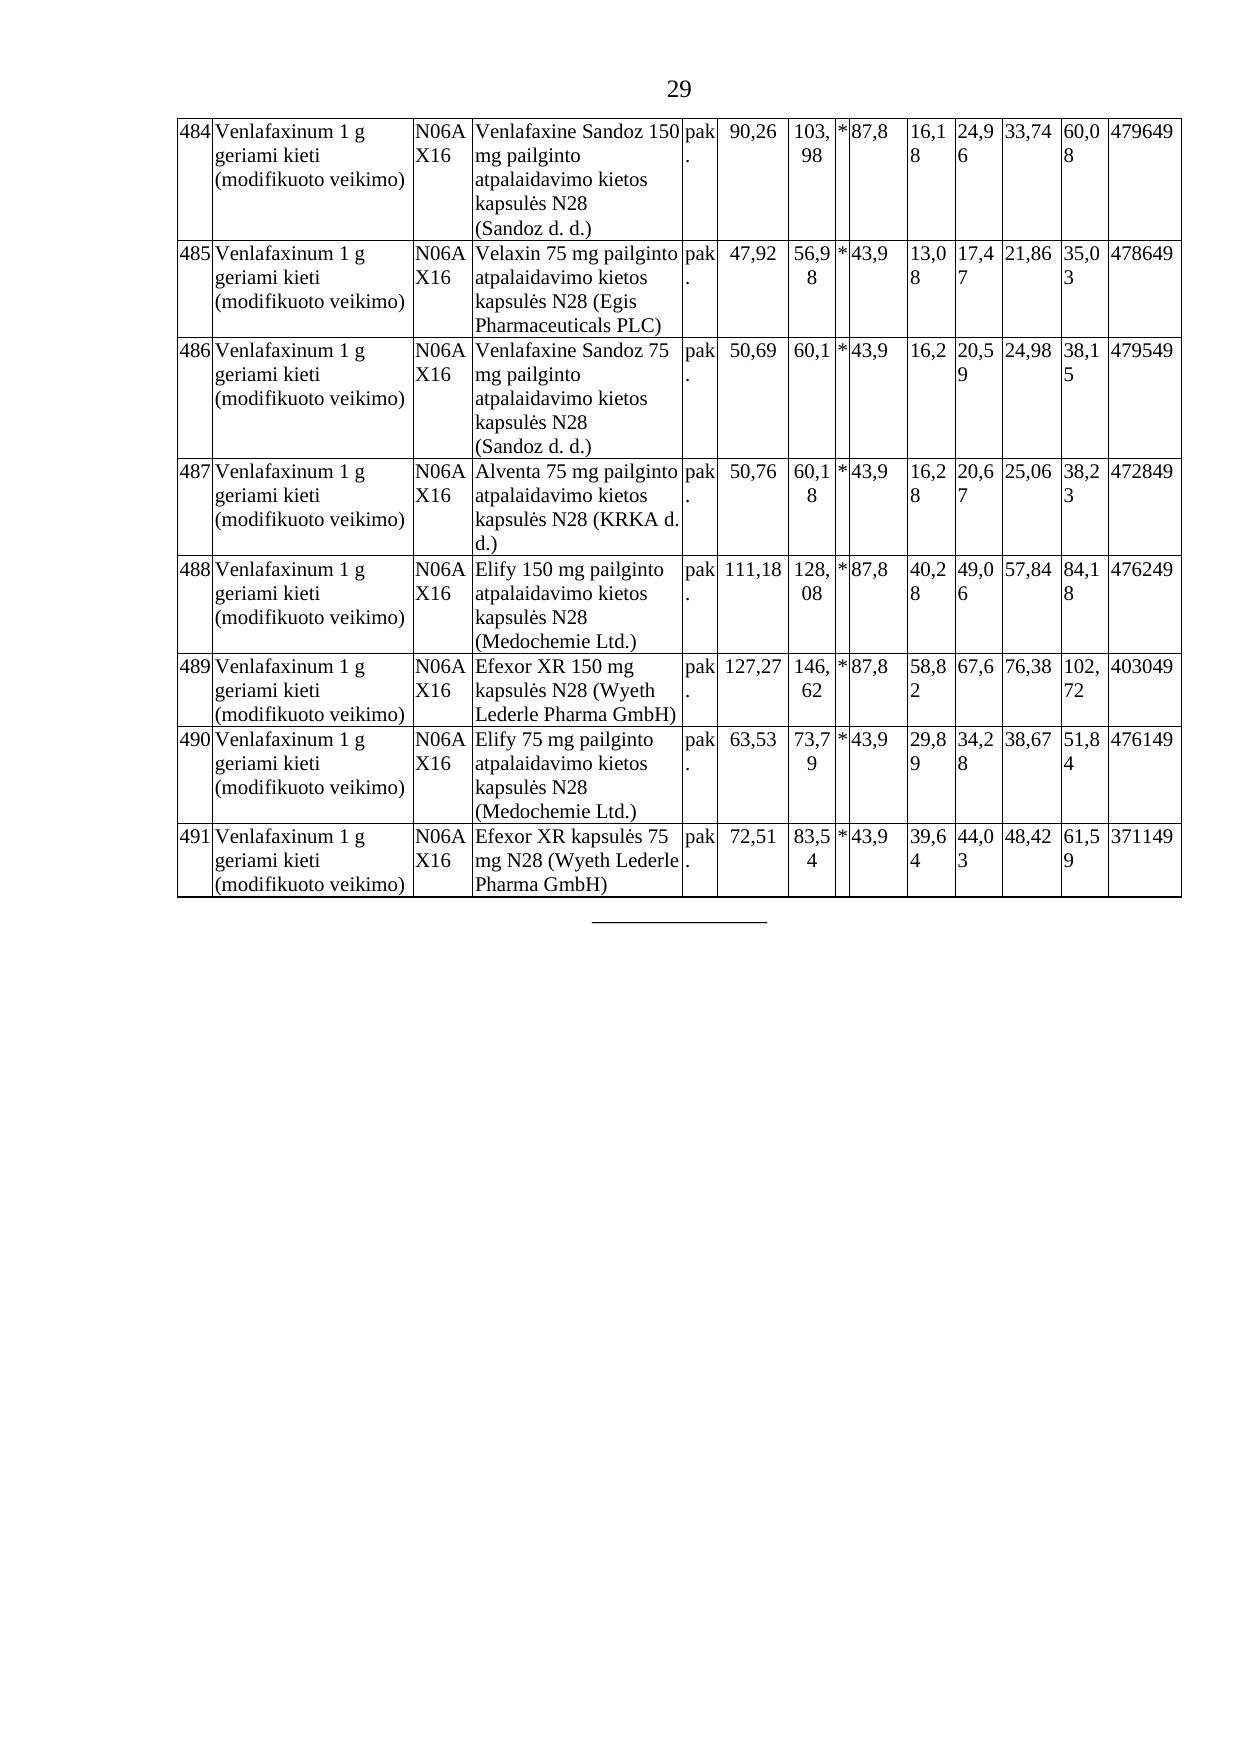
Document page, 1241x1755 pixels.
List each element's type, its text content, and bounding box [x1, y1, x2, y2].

table_cell 48,42 [1003, 824, 1061, 896]
text ______________ [177, 898, 1181, 926]
table_cell Venlafaxinum 1 g geriami kieti (modifikuoto veikimo) [213, 727, 413, 823]
table_cell 24,98 [1003, 338, 1061, 458]
table_cell 103,98 [789, 119, 835, 239]
table_cell 83,54 [789, 824, 835, 896]
table_cell 485 [178, 241, 212, 337]
table_cell Venlafaxinum 1 g geriami kieti (modifikuoto veikimo) [213, 824, 413, 896]
table_cell 484 [178, 119, 212, 239]
table_cell 38,67 [1003, 727, 1061, 823]
table_cell 40,28 [908, 556, 955, 653]
table_cell N06AX16 [414, 727, 472, 823]
table_cell 491 [178, 824, 212, 896]
table_cell 76,38 [1003, 654, 1061, 726]
table_cell N06AX16 [414, 654, 472, 726]
table_cell 17,47 [956, 241, 1002, 337]
table_cell 403049 [1109, 654, 1181, 726]
table_cell 20,67 [956, 459, 1002, 555]
table_cell 486 [178, 338, 212, 458]
table_cell 34,28 [956, 727, 1002, 823]
table_cell 13,08 [908, 241, 955, 337]
table_cell 87,8 [850, 654, 907, 726]
table_cell 25,06 [1003, 459, 1061, 555]
table_cell Elify 75 mg pailginto atpalaidavimo kietos kapsulės N28 (Medochemie Ltd.) [473, 727, 682, 823]
table_cell 60,08 [1062, 119, 1108, 239]
table_cell 16,18 [908, 119, 955, 239]
table_cell 35,03 [1062, 241, 1108, 337]
table_cell 63,53 [718, 727, 788, 823]
table_cell 487 [178, 459, 212, 555]
table_cell N06AX16 [414, 338, 472, 458]
table_cell 476249 [1109, 556, 1181, 653]
table_cell Elify 150 mg pailginto atpalaidavimo kietos kapsulės N28 (Medochemie Ltd.) [473, 556, 682, 653]
table_cell 21,86 [1003, 241, 1061, 337]
table_cell 146,62 [789, 654, 835, 726]
table_cell * [836, 556, 849, 653]
table_cell 479549 [1109, 338, 1181, 458]
table_cell pak. [683, 824, 717, 896]
table_cell 90,26 [718, 119, 788, 239]
table_cell 47,92 [718, 241, 788, 337]
table_cell * [836, 459, 849, 555]
table_cell 24,96 [956, 119, 1002, 239]
table_cell * [836, 119, 849, 239]
table_cell 43,9 [850, 459, 907, 555]
table_cell Alventa 75 mg pailginto atpalaidavimo kietos kapsulės N28 (KRKA d. d.) [473, 459, 682, 555]
table_cell pak. [683, 459, 717, 555]
table_cell N06AX16 [414, 119, 472, 239]
table_cell 127,27 [718, 654, 788, 726]
table_cell 61,59 [1062, 824, 1108, 896]
table_cell * [836, 824, 849, 896]
table_cell 16,2 [908, 338, 955, 458]
table_cell 87,8 [850, 119, 907, 239]
table_cell 488 [178, 556, 212, 653]
table_cell 73,79 [789, 727, 835, 823]
table_cell 489 [178, 654, 212, 726]
table_cell 38,23 [1062, 459, 1108, 555]
table_cell pak. [683, 338, 717, 458]
table_cell Venlafaxinum 1 g geriami kieti (modifikuoto veikimo) [213, 556, 413, 653]
table_cell 67,6 [956, 654, 1002, 726]
table_cell 102,72 [1062, 654, 1108, 726]
table_cell 43,9 [850, 338, 907, 458]
table_cell 43,9 [850, 824, 907, 896]
table_cell Efexor XR kapsulės 75 mg N28 (Wyeth Lederle Pharma GmbH) [473, 824, 682, 896]
table_cell 39,64 [908, 824, 955, 896]
table_cell 478649 [1109, 241, 1181, 337]
table_cell Venlafaxine Sandoz 150 mg pailginto atpalaidavimo kietos kapsulės N28 (Sandoz d. d.) [473, 119, 682, 239]
table_cell 371149 [1109, 824, 1181, 896]
table_cell 111,18 [718, 556, 788, 653]
table_cell pak. [683, 119, 717, 239]
table_cell pak. [683, 241, 717, 337]
table_cell Efexor XR 150 mg kapsulės N28 (Wyeth Lederle Pharma GmbH) [473, 654, 682, 726]
table_cell Velaxin 75 mg pailginto atpalaidavimo kietos kapsulės N28 (Egis Pharmaceuticals PLC) [473, 241, 682, 337]
table_cell 43,9 [850, 727, 907, 823]
table_cell Venlafaxinum 1 g geriami kieti (modifikuoto veikimo) [213, 459, 413, 555]
table_cell 479649 [1109, 119, 1181, 239]
table_cell 57,84 [1003, 556, 1061, 653]
table_cell 50,69 [718, 338, 788, 458]
table_cell 20,59 [956, 338, 1002, 458]
table_cell pak. [683, 654, 717, 726]
table_cell 44,03 [956, 824, 1002, 896]
table_cell Venlafaxinum 1 g geriami kieti (modifikuoto veikimo) [213, 241, 413, 337]
table_cell 72,51 [718, 824, 788, 896]
table_cell 128,08 [789, 556, 835, 653]
table_cell 29,89 [908, 727, 955, 823]
table_cell 472849 [1109, 459, 1181, 555]
table_cell N06AX16 [414, 556, 472, 653]
table_cell N06AX16 [414, 241, 472, 337]
table_cell Venlafaxinum 1 g geriami kieti (modifikuoto veikimo) [213, 654, 413, 726]
table_cell 87,8 [850, 556, 907, 653]
table_cell * [836, 241, 849, 337]
table_cell 58,82 [908, 654, 955, 726]
table_cell pak. [683, 556, 717, 653]
table_cell Venlafaxinum 1 g geriami kieti (modifikuoto veikimo) [213, 338, 413, 458]
table_cell Venlafaxinum 1 g geriami kieti (modifikuoto veikimo) [213, 119, 413, 239]
table_cell 16,28 [908, 459, 955, 555]
table_cell N06AX16 [414, 459, 472, 555]
table_cell 33,74 [1003, 119, 1061, 239]
table_cell Venlafaxine Sandoz 75 mg pailginto atpalaidavimo kietos kapsulės N28 (Sandoz d. d.) [473, 338, 682, 458]
table_cell * [836, 727, 849, 823]
table_cell 49,06 [956, 556, 1002, 653]
table_cell 56,98 [789, 241, 835, 337]
table_cell 60,18 [789, 459, 835, 555]
table_cell 84,18 [1062, 556, 1108, 653]
table_cell 43,9 [850, 241, 907, 337]
table_cell 38,15 [1062, 338, 1108, 458]
table_cell 60,1 [789, 338, 835, 458]
table_cell * [836, 338, 849, 458]
table_cell 476149 [1109, 727, 1181, 823]
table_cell 490 [178, 727, 212, 823]
table_cell pak. [683, 727, 717, 823]
table_cell * [836, 654, 849, 726]
table_cell 50,76 [718, 459, 788, 555]
table_cell 51,84 [1062, 727, 1108, 823]
table_cell N06AX16 [414, 824, 472, 896]
